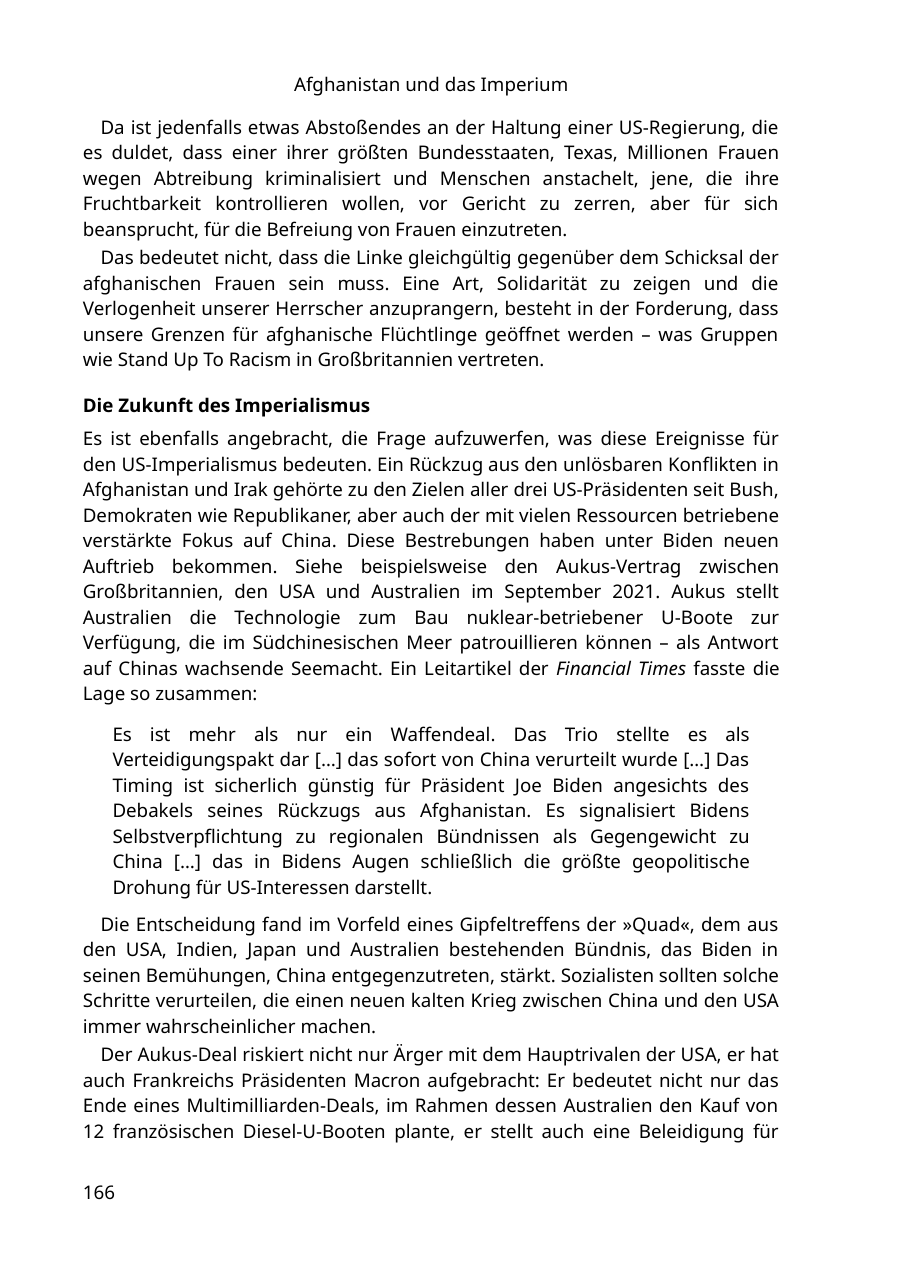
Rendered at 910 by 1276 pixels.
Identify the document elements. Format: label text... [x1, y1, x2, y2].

text Da ist jedenfalls etwas Abstoßendes an der Haltung einer US-Regierung, die es duldet, dass einer ihrer größten Bundesstaaten, Texas, Millionen Frauen wegen Abtreibung kriminalisiert und Menschen anstachelt, jene, die ihre Fruchtbarkeit kontrollieren wollen, vor Gericht zu zerren, aber für sich beansprucht, für die Befreiung von Frauen einzutreten. [83, 114, 779, 242]
text Die Entscheidung fand im Vorfeld eines Gipfeltreffens der »Quad«, dem aus den USA, Indien, Japan und Australien bestehenden Bündnis, das Biden in seinen Bemühungen, China entgegenzutreten, stärkt. Sozialisten sollten solche Schritte verurteilen, die einen neuen kalten Krieg zwischen China und den USA immer wahrscheinlicher machen. [83, 911, 779, 1039]
text Das bedeutet nicht, dass die Linke gleichgültig gegenüber dem Schicksal der afghanischen Frauen sein muss. Eine Art, Solidarität zu zeigen und die Verlogenheit unserer Herrscher anzuprangern, besteht in der Forderung, dass unsere Grenzen für afghanische Flüchtlinge geöffnet werden – was Gruppen wie Stand Up To Racism in Großbritannien vertreten. [83, 244, 779, 372]
text Es ist mehr als nur ein Waffendeal. Das Trio stellte es als Verteidigungspakt dar […] das sofort von China verurteilt wurde […] Das Timing ist sicherlich günstig für Präsident Joe Biden angesichts des Debakels seines Rückzugs aus Afghanistan. Es signalisiert Bidens Selbstverpflichtung zu regionalen Bündnissen als Gegengewicht zu China […] das in Bidens Augen schließlich die größte geopolitische Drohung für US-Interessen darstellt. [112, 721, 750, 899]
text Die Zukunft des Imperialismus [83, 393, 779, 418]
text Der Aukus-Deal riskiert nicht nur Ärger mit dem Hauptrivalen der USA, er hat auch Frankreichs Präsidenten Macron aufgebracht: Er bedeutet nicht nur das Ende eines Multimilliarden-Deals, im Rahmen dessen Australien den Kauf von 12 französischen Diesel-U-Booten plante, er stellt auch eine Beleidigung für [83, 1042, 779, 1144]
text Es ist ebenfalls angebracht, die Frage aufzuwerfen, was diese Ereignisse für den US-Imperialismus bedeuten. Ein Rückzug aus den unlösbaren Konflikten in Afghanistan und Irak gehörte zu den Zielen aller drei US-Präsidenten seit Bush, Demokraten wie Republikaner, aber auch der mit vielen Ressourcen betriebene verstärkte Fokus auf China. Diese Bestrebungen haben unter Biden neuen Auftrieb bekommen. Siehe beispielsweise den Aukus-Vertrag zwischen Großbritannien, den USA und Australien im September 2021. Aukus stellt Australien die Technologie zum Bau nuklear-betriebener U-Boote zur Verfügung, die im Südchinesischen Meer patrouillieren können – als Antwort auf Chinas wachsende Seemacht. Ein Leitartikel der Financial Times fasste die Lage so zusammen: [83, 425, 779, 706]
